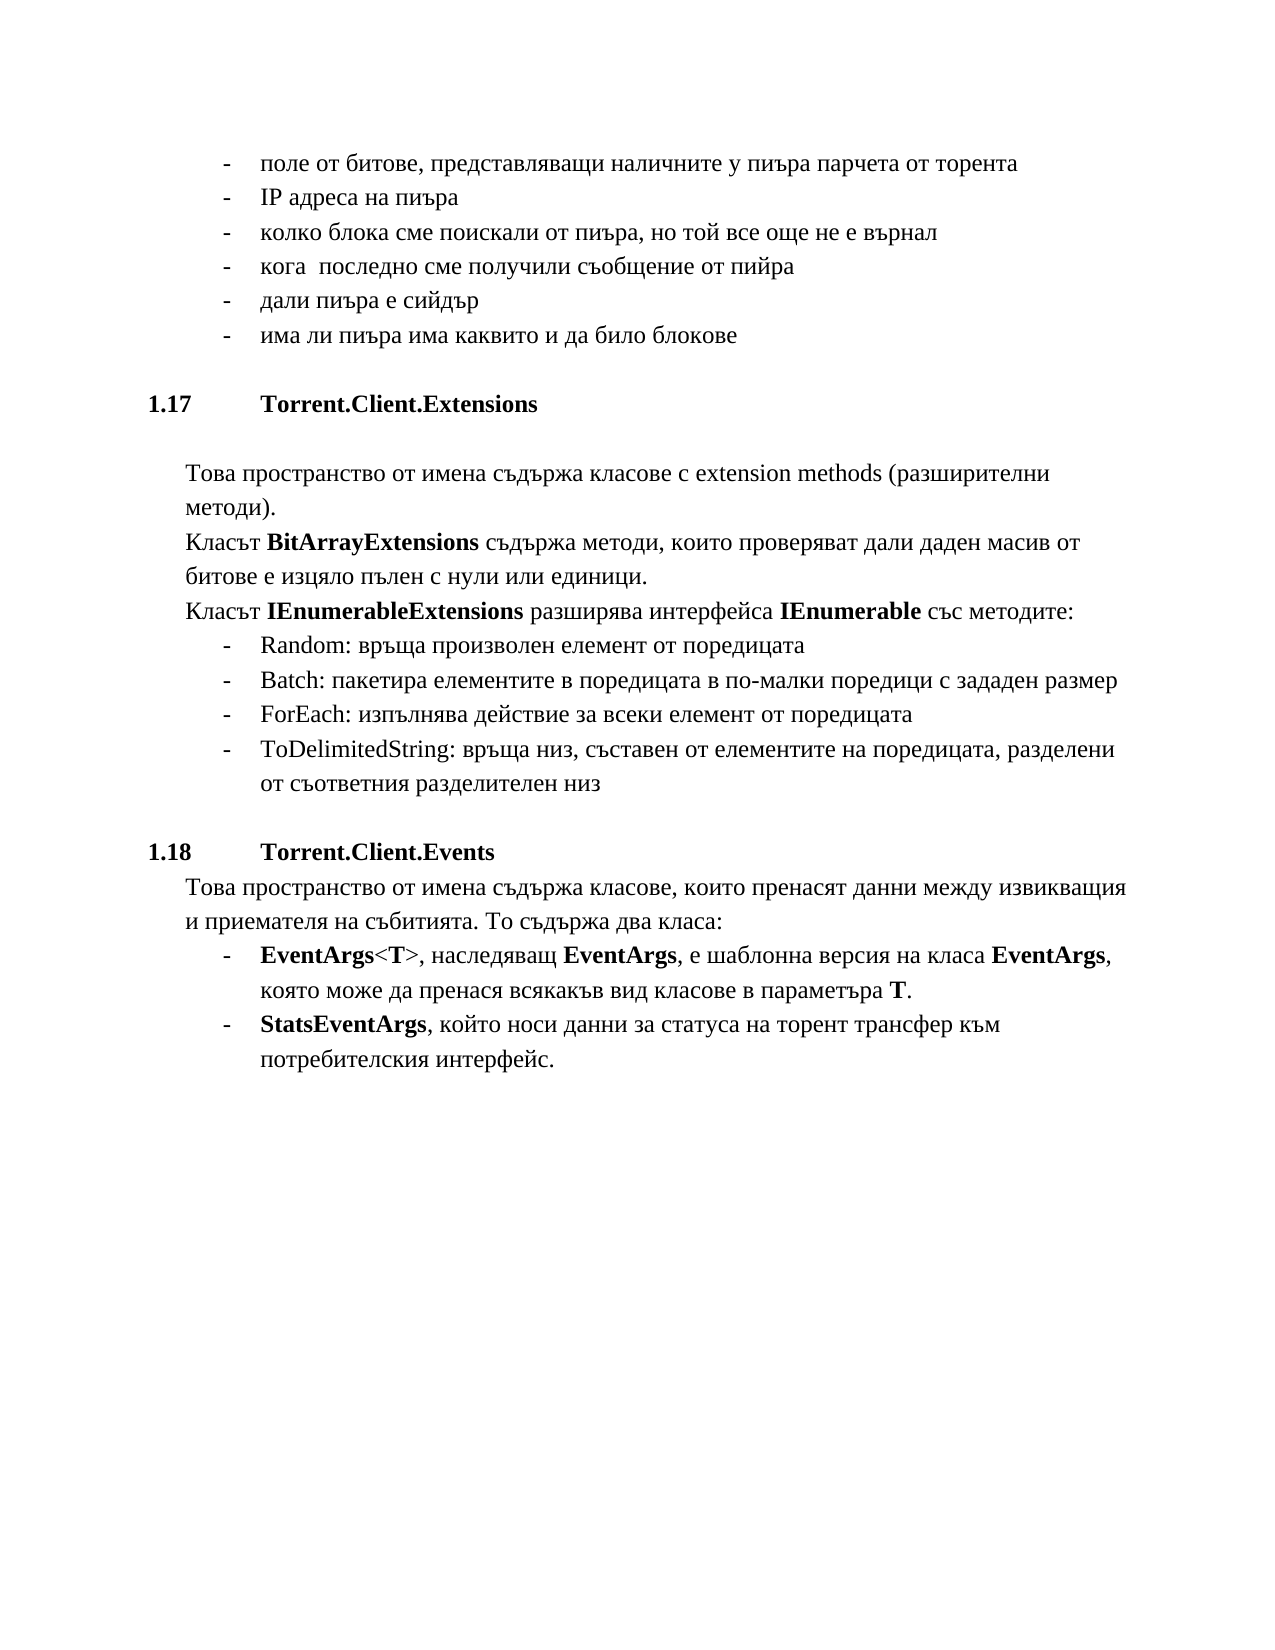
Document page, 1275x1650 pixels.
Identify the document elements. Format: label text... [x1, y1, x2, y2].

list Това пространство от имена съдържа класове, които пренасят данни между извикващия и приемателя на събитията. То съдържа два класа: [185, 872, 1127, 935]
list ForEach: изпълнява действие за всеки елемент от поредицата [223, 699, 1127, 728]
list StatsEventArgs, който носи данни за статуса на торент трансфер към потребителския интерфейс. [223, 1009, 1127, 1073]
list Това пространство от имена съдържа класове с extension methods (разширителни методи). [185, 458, 1127, 521]
list Класът BitArrayExtensions съдържа методи, които проверяват дали даден масив от битове е изцяло пълен с нули или единици. [185, 527, 1127, 590]
list поле от битове, представляващи наличните у пиъра парчета от торента [223, 148, 1127, 176]
list IP адреса на пиъра [223, 182, 1127, 211]
list EventArgs<T>, наследяващ EventArgs, е шаблонна версия на класа EventArgs, която може да пренася всякакъв вид класове в параметъра T. [223, 941, 1127, 1004]
list Random: връща произволен елемент от поредицата [223, 630, 1127, 659]
list Torrent.Client.Events [148, 837, 1127, 866]
list има ли пиъра има каквито и да било блокове [223, 320, 1127, 349]
list Batch: пакетира елементите в поредицата в по-малки поредици с зададен размер [223, 665, 1127, 693]
list Класът IEnumerableExtensions разширява интерфейса IEnumerable със методите: [185, 596, 1127, 624]
list кога последно сме получили съобщение от пийра [223, 251, 1127, 280]
list Torrent.Client.Extensions [148, 389, 1127, 418]
list дали пиъра е сийдър [223, 286, 1127, 314]
list ToDelimitedString: връща низ, съставен от елементите на поредицата, разделени от съответния разделителен низ [223, 734, 1127, 797]
list колко блока сме поискали от пиъра, но той все още не е върнал [223, 217, 1127, 245]
